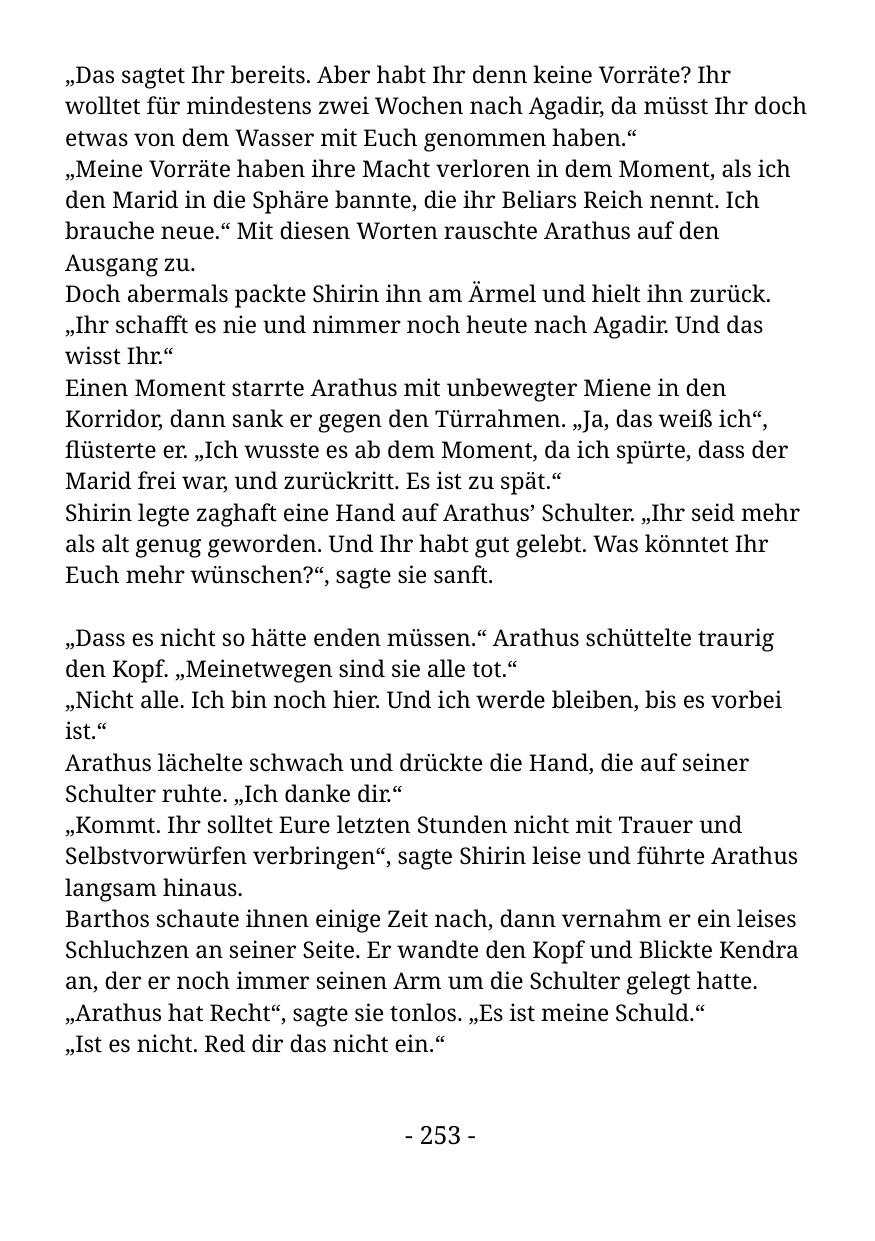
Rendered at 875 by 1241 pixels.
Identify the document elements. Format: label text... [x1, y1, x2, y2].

text „Dass es nicht so hätte enden müssen.“ Arathus schüttelte traurig den Kopf. „Meinetwegen sind sie alle tot.“ „Nicht alle. Ich bin noch hier. Und ich werde bleiben, bis es vorbei ist.“ Arathus lächelte schwach und drückte die Hand, die auf seiner Schulter ruhte. „Ich danke dir.“ „Kommt. Ihr solltet Eure letzten Stunden nicht mit Trauer und Selbstvorwürfen verbringen“, sagte Shirin leise und führte Arathus langsam hinaus. Barthos schaute ihnen einige Zeit nach, dann vernahm er ein leises Schluchzen an seiner Seite. Er wandte den Kopf und Blickte Kendra an, der er noch immer seinen Arm um die Schulter gelegt hatte. „Arathus hat Recht“, sagte sie tonlos. „Es ist meine Schuld.“ „Ist es nicht. Red dir das nicht ein.“ [65, 622, 809, 1059]
text „Das sagtet Ihr bereits. Aber habt Ihr denn keine Vorräte? Ihr wolltet für mindestens zwei Wochen nach Agadir, da müsst Ihr doch etwas von dem Wasser mit Euch genommen haben.“ „Meine Vorräte haben ihre Macht verloren in dem Moment, als ich den Marid in die Sphäre bannte, die ihr Beliars Reich nennt. Ich brauche neue.“ Mit diesen Worten rauschte Arathus auf den Ausgang zu. Doch abermals packte Shirin ihn am Ärmel und hielt ihn zurück. „Ihr schafft es nie und nimmer noch heute nach Agadir. Und das wisst Ihr.“ Einen Moment starrte Arathus mit unbewegter Miene in den Korridor, dann sank er gegen den Türrahmen. „Ja, das weiß ich“, flüsterte er. „Ich wusste es ab dem Moment, da ich spürte, dass der Marid frei war, und zurückritt. Es ist zu spät.“ Shirin legte zaghaft eine Hand auf Arathus’ Schulter. „Ihr seid mehr als alt genug geworden. Und Ihr habt gut gelebt. Was könntet Ihr Euch mehr wünschen?“, sagte sie sanft. [65, 59, 809, 622]
